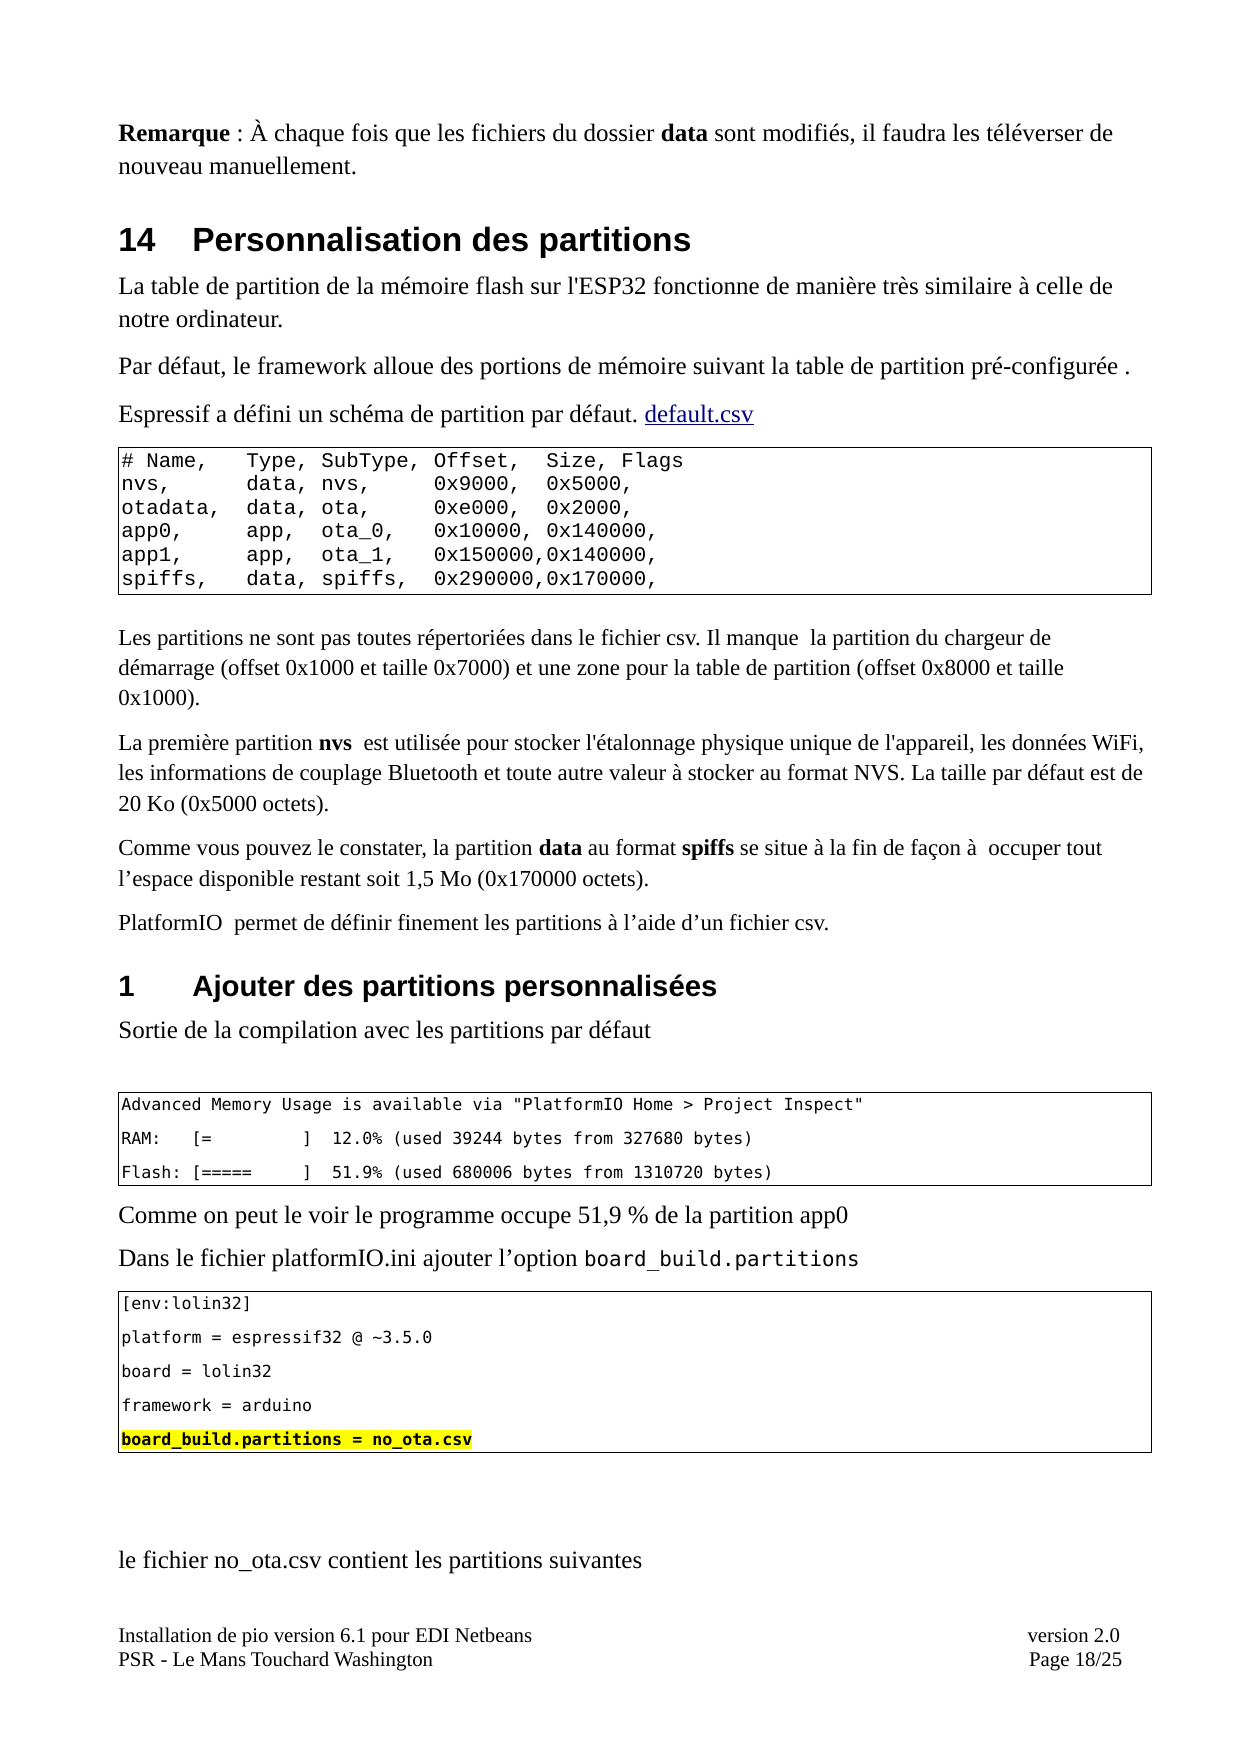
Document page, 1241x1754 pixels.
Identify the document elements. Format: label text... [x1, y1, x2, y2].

text Sortie de la compilation avec les partitions par défaut [118, 1015, 1151, 1044]
text le fichier no_ota.csv contient les partitions suivantes [118, 1545, 1151, 1573]
text # Name, Type, SubType, Offset, Size, Flags [119, 448, 1151, 470]
subtitle Personnalisation des partitions [118, 219, 1151, 258]
text app0, app, ota_0, 0x10000, 0x140000, [119, 517, 1151, 541]
text Remarque : À chaque fois que les fichiers du dossier data sont modifiés, il faudra les téléverser de nouveau manuellement. [118, 118, 1151, 180]
text otadata, data, ota, 0xe000, 0x2000, [119, 494, 1151, 517]
text Par défaut, le framework alloue des portions de mémoire suivant la table de partition pré-configurée . [118, 351, 1151, 380]
text framework = arduino [119, 1393, 1151, 1415]
text Comme on peut le voir le programme occupe 51,9 % de la partition app0 [118, 1200, 1151, 1229]
subtitle Ajouter des partitions personnalisées [118, 969, 1151, 1002]
text Comme vous pouvez le constater, la partition data au format spiffs se situe à la fin de façon à occuper tout l’espace disponible restant soit 1,5 Mo (0x170000 octets). [118, 834, 1151, 891]
text platform = espressif32 @ ~3.5.0 [119, 1325, 1151, 1347]
text Flash: [===== ] 51.9% (used 680006 bytes from 1310720 bytes) [119, 1160, 1151, 1185]
text RAM: [= ] 12.0% (used 39244 bytes from 327680 bytes) [119, 1126, 1151, 1149]
text app1, app, ota_1, 0x150000,0x140000, [119, 541, 1151, 565]
text Dans le fichier platformIO.ini ajouter l’option board_build.partitions [118, 1243, 1151, 1272]
text Les partitions ne sont pas toutes répertoriées dans le fichier csv. Il manque la partition du chargeur de démarrage (offset 0x1000 et taille 0x7000) et une zone pour la table de partition (offset 0x8000 et taille 0x1000). [118, 624, 1151, 711]
text [env:lolin32] [119, 1292, 1151, 1313]
text board = lolin32 [119, 1359, 1151, 1381]
text La table de partition de la mémoire flash sur l'ESP32 fonctionne de manière très similaire à celle de notre ordinateur. [118, 271, 1151, 332]
text PlatformIO permet de définir finement les partitions à l’aide d’un fichier csv. [118, 909, 1151, 936]
text nvs, data, nvs, 0x9000, 0x5000, [119, 470, 1151, 494]
text Espressif a défini un schéma de partition par défaut. default.csv [118, 399, 1151, 428]
text board_build.partitions = no_ota.csv [119, 1427, 1151, 1452]
text La première partition nvs est utilisée pour stocker l'étalonnage physique unique de l'appareil, les données WiFi, les informations de couplage Bluetooth et toute autre valeur à stocker au format NVS. La taille par défaut est de 20 Ko (0x5000 octets). [118, 729, 1151, 816]
text Advanced Memory Usage is available via "PlatformIO Home > Project Inspect" [119, 1093, 1151, 1115]
text spiffs, data, spiffs, 0x290000,0x170000, [119, 565, 1151, 594]
